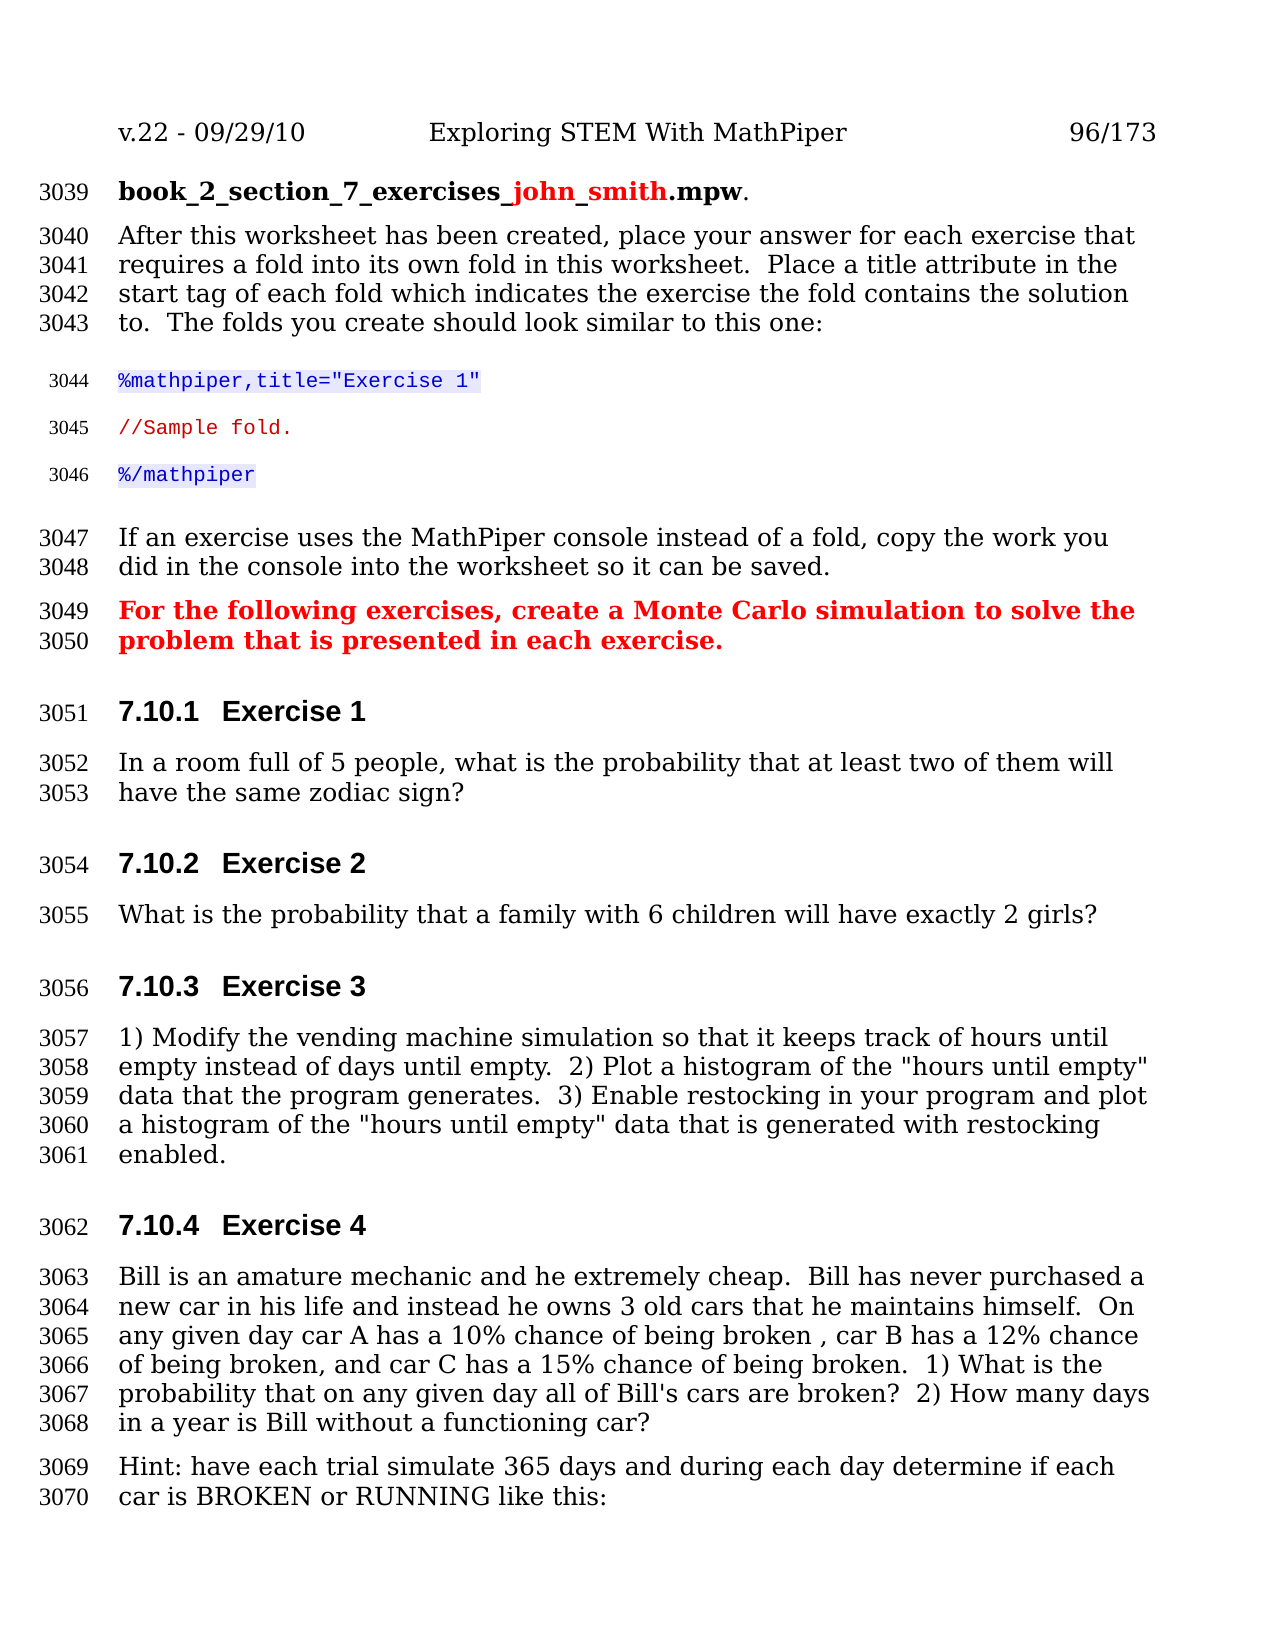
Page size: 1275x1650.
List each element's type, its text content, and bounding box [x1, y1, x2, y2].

text %/mathpiper [118, 464, 1157, 488]
subtitle Exercise 2 [118, 846, 1157, 879]
text 1) Modify the vending machine simulation so that it keeps track of hours until empty instead of days until empty. 2) Plot a histogram of the "hours until empty" data that the program generates. 3) Enable restocking in your program and plot a histogram of the "hours until empty" data that is generated with restocking enabled. [118, 1023, 1157, 1169]
text Hint: have each trial simulate 365 days and during each day determine if each car is BROKEN or RUNNING like this: [118, 1452, 1157, 1511]
text //Sample fold. [118, 417, 1157, 441]
text %mathpiper,title="Exercise 1" [118, 370, 1157, 393]
text What is the probability that a family with 6 children will have exactly 2 girls? [118, 900, 1157, 929]
text In a room full of 5 people, what is the probability that at least two of them will have the same zodiac sign? [118, 748, 1157, 807]
text After this worksheet has been created, place your answer for each exercise that requires a fold into its own fold in this worksheet. Place a title attribute in the start tag of each fold which indicates the exercise the fold contains the solution to. The folds you create should look similar to this one: [118, 221, 1157, 338]
subtitle Exercise 4 [118, 1208, 1157, 1242]
text For the following exercises, create a Monte Carlo simulation to solve the problem that is presented in each exercise. [118, 596, 1157, 655]
text If an exercise uses the MathPiper console instead of a fold, copy the work you did in the console into the worksheet so it can be saved. [118, 523, 1157, 581]
text Bill is an amature mechanic and he extremely cheap. Bill has never purchased a new car in his life and instead he owns 3 old cars that he maintains himself. On any given day car A has a 10% chance of being broken , car B has a 12% chance of being broken, and car C has a 15% chance of being broken. 1) What is the probability that on any given day all of Bill's cars are broken? 2) How many days in a year is Bill without a functioning car? [118, 1262, 1157, 1437]
text book_2_section_7_exercises_john_smith.mpw. [118, 177, 1157, 206]
subtitle Exercise 1 [118, 694, 1157, 728]
subtitle Exercise 3 [118, 969, 1157, 1002]
